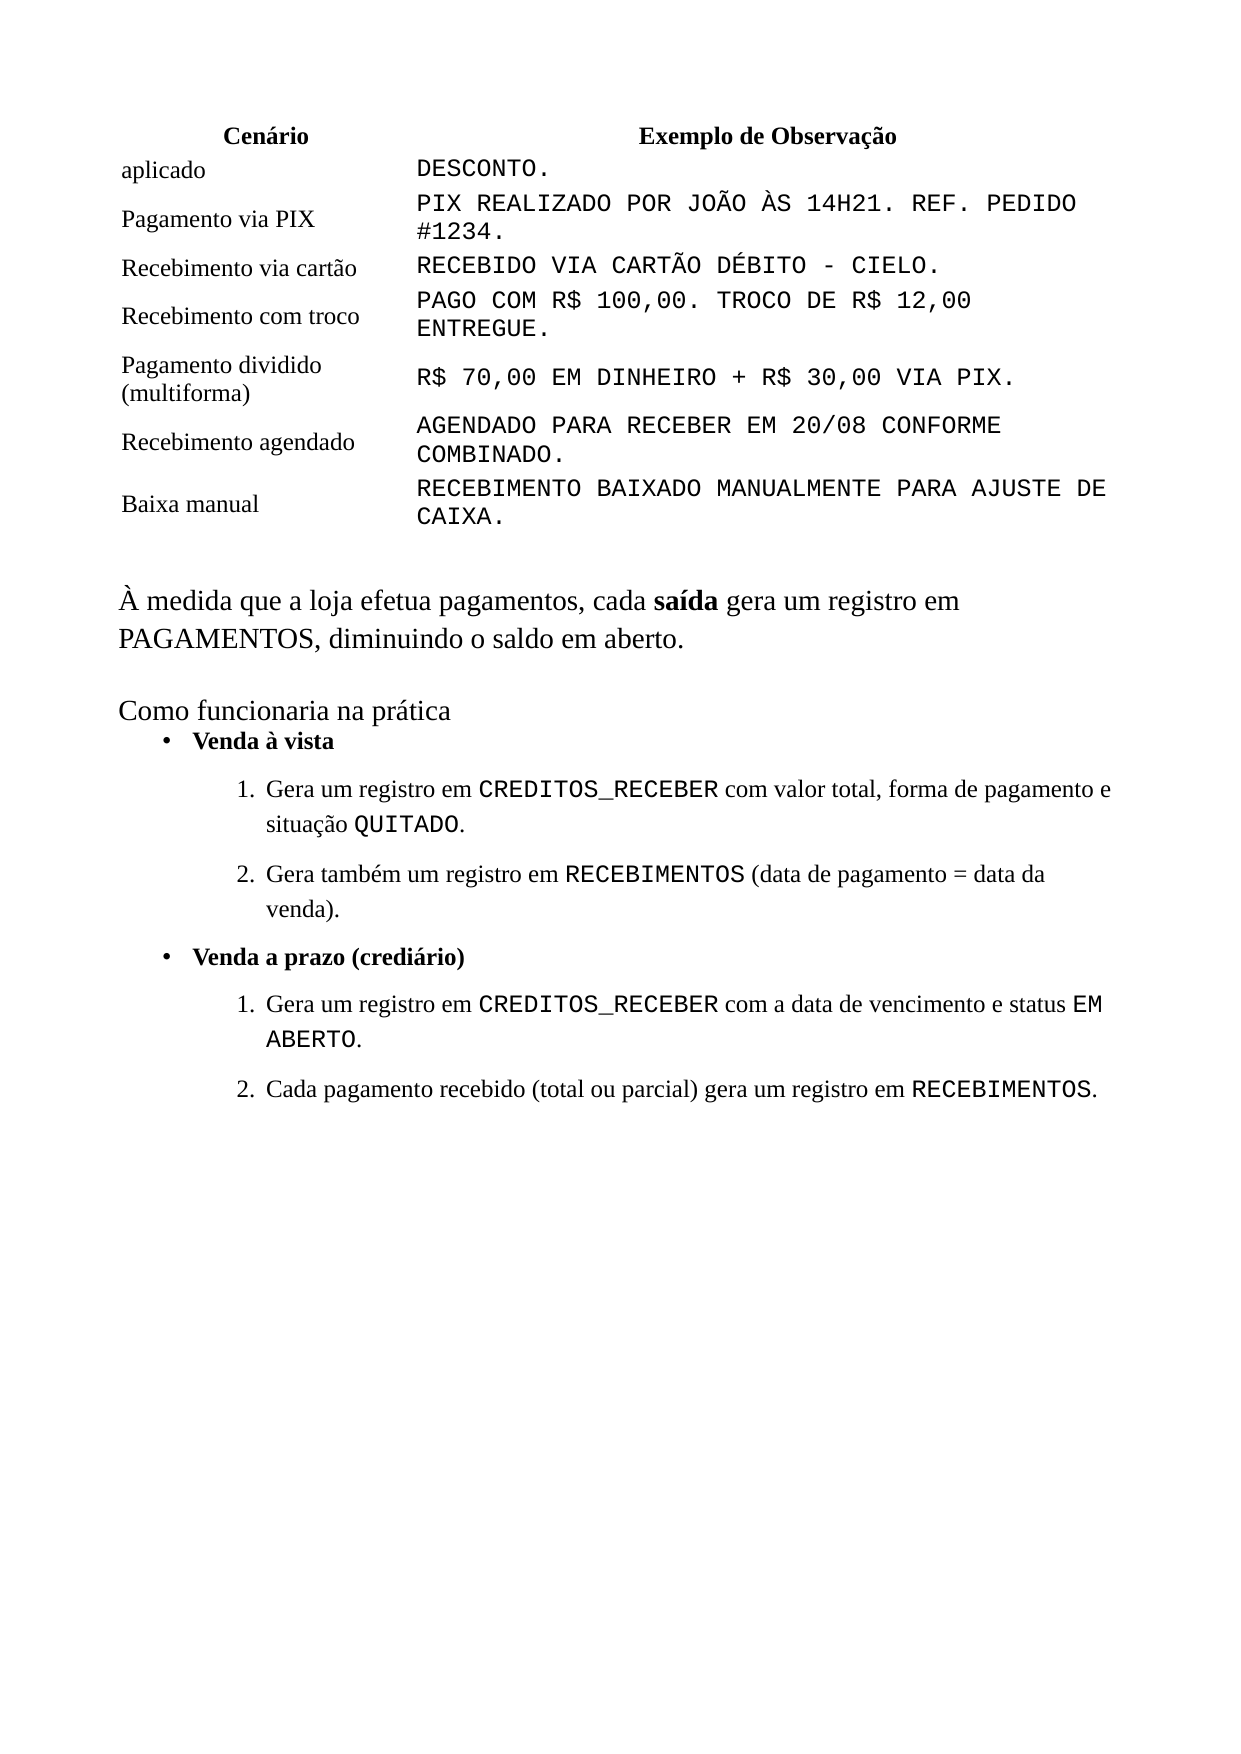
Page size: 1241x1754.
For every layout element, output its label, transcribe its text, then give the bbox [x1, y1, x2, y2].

subtitle Como funcionaria na prática [118, 693, 1122, 726]
table_cell RECEBIDO VIA CARTÃO DÉBITO - CIELO. [414, 250, 1122, 284]
list Venda a prazo (crediário) [162, 942, 1122, 971]
table_cell Pagamento dividido (multiforma) [118, 347, 413, 410]
list Cada pagamento recebido (total ou parcial) gera um registro em RECEBIMENTOS. [236, 1074, 1122, 1105]
list Venda à vista [162, 726, 1122, 755]
table_cell Pagamento via PIX [118, 187, 413, 250]
table_cell aplicado [118, 153, 413, 187]
table_cell Recebimento com troco [118, 284, 413, 347]
list Gera um registro em CREDITOS_RECEBER com valor total, forma de pagamento e situação QUITADO. [236, 774, 1122, 840]
text À medida que a loja efetua pagamentos, cada saída gera um registro em PAGAMENTOS, diminuindo o saldo em aberto. [118, 583, 1122, 655]
table_header Exemplo de Observação [414, 118, 1122, 153]
list Gera também um registro em RECEBIMENTOS (data de pagamento = data da venda). [236, 859, 1122, 923]
table_cell RECEBIMENTO BAIXADO MANUALMENTE PARA AJUSTE DE CAIXA. [414, 473, 1122, 535]
table_cell Recebimento agendado [118, 410, 413, 473]
table_cell R$ 70,00 EM DINHEIRO + R$ 30,00 VIA PIX. [414, 347, 1122, 410]
table_cell Baixa manual [118, 473, 413, 535]
table_cell Recebimento via cartão [118, 250, 413, 284]
list Gera um registro em CREDITOS_RECEBER com a data de vencimento e status EM ABERTO. [236, 989, 1122, 1055]
table_cell DESCONTO. [414, 153, 1122, 187]
table_cell AGENDADO PARA RECEBER EM 20/08 CONFORME COMBINADO. [414, 410, 1122, 473]
table_header Cenário [118, 118, 413, 153]
table_cell PAGO COM R$ 100,00. TROCO DE R$ 12,00 ENTREGUE. [414, 284, 1122, 347]
table_cell PIX REALIZADO POR JOÃO ÀS 14H21. REF. PEDIDO #1234. [414, 187, 1122, 250]
